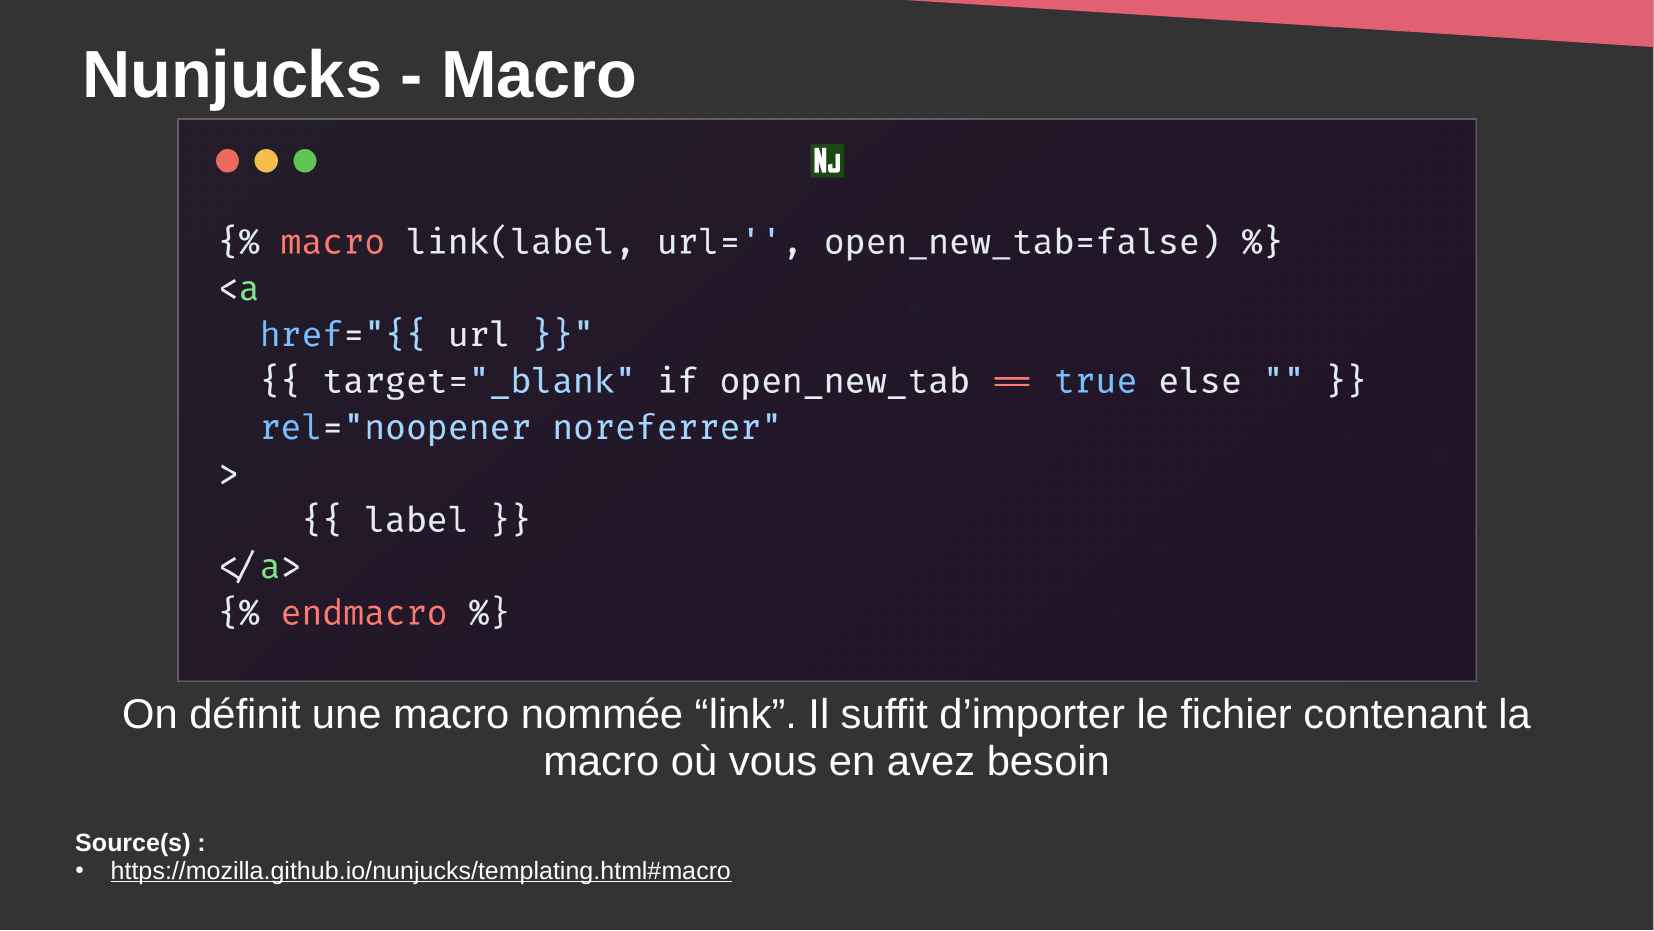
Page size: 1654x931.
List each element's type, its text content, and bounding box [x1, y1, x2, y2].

list On définit une macro nommée “link”. Il suffit d’importer le fichier contenant la macro où vous en avez besoin [64, 690, 1589, 827]
text_box [904, 0, 1654, 48]
title Nunjucks - Macro [82, 37, 1571, 112]
text_box Source(s) : https://mozilla.github.io/nunjucks/templating.html#macro [60, 821, 1546, 931]
picture [177, 118, 1477, 682]
